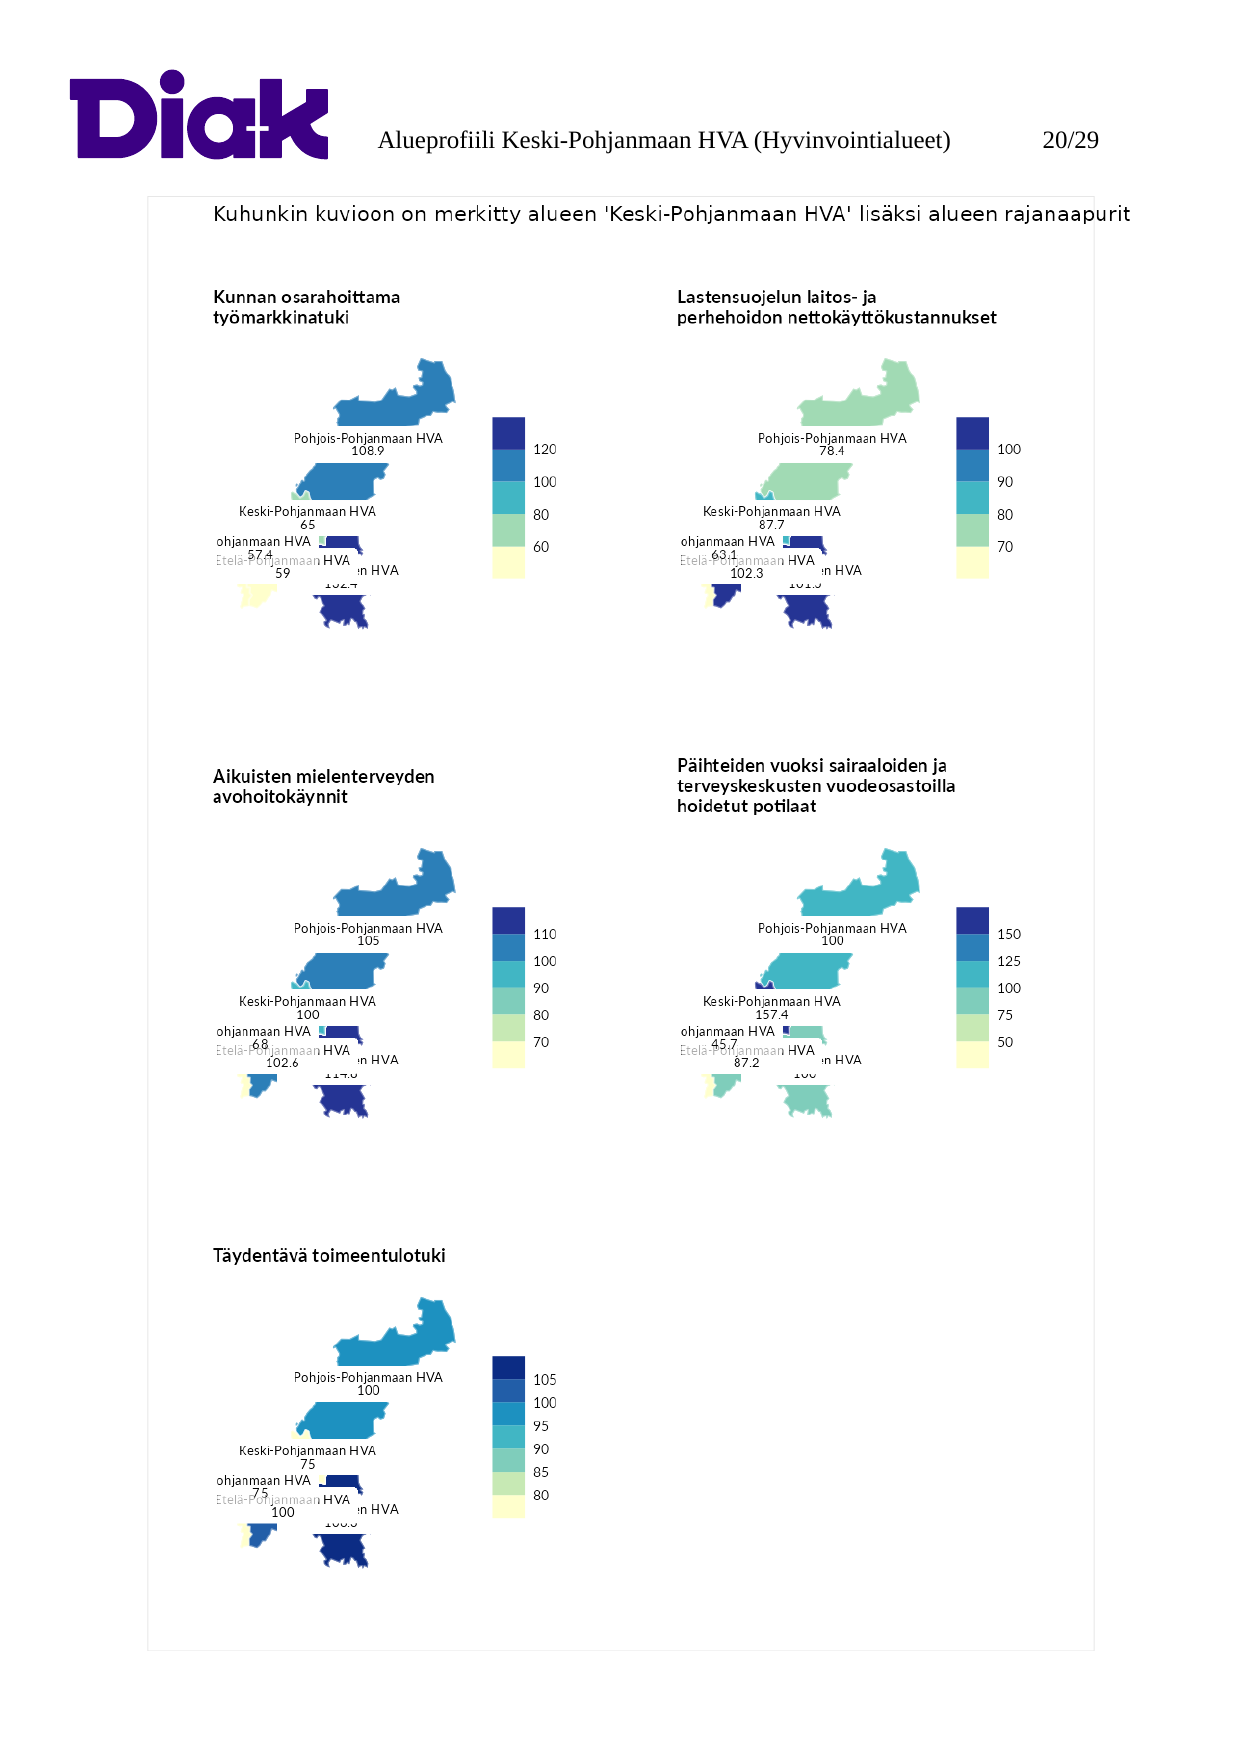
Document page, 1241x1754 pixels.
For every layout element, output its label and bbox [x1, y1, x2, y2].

picture [61, 196, 1179, 1651]
